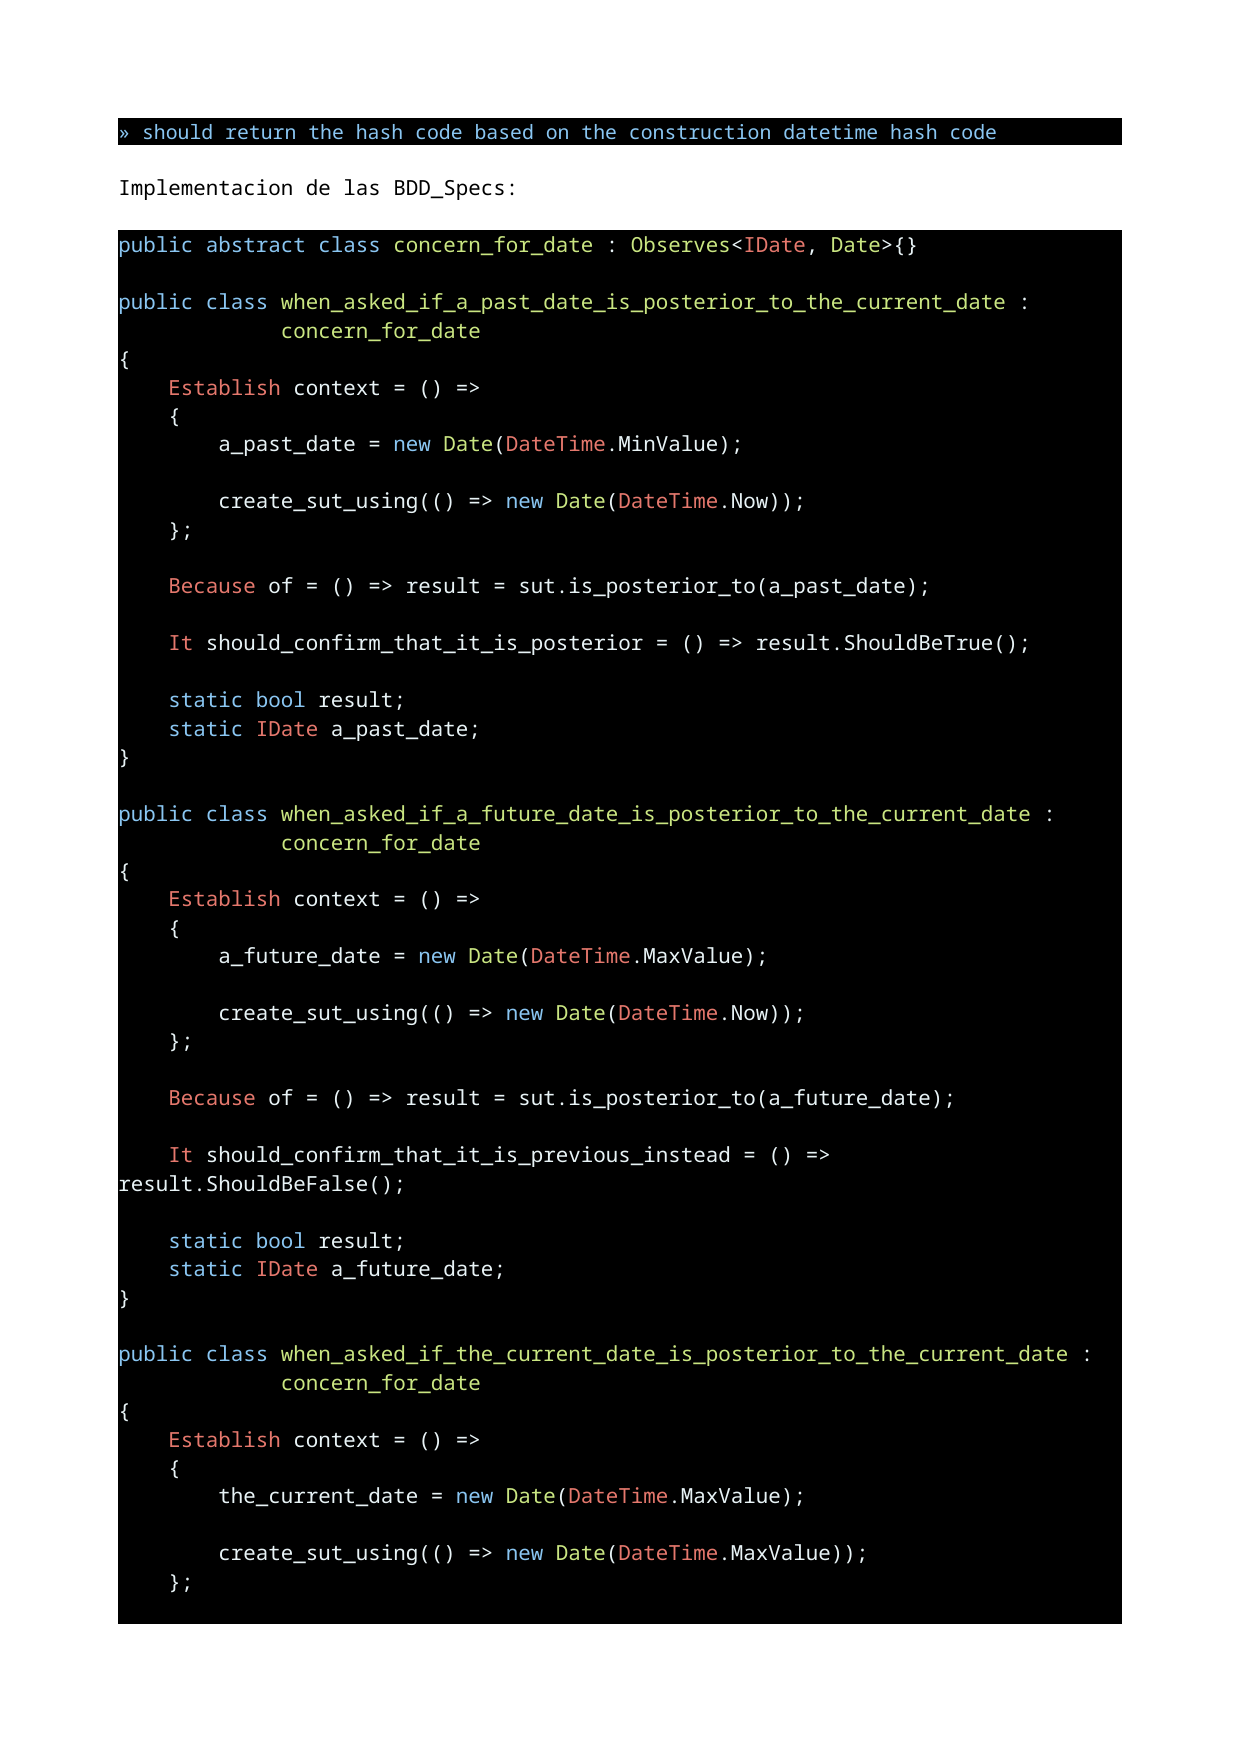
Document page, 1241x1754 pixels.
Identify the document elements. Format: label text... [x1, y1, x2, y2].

text { [118, 1396, 1122, 1425]
text { [118, 856, 1122, 884]
text create_sut_using(() => new Date(DateTime.Now)); [118, 998, 1122, 1027]
text { [118, 1453, 1122, 1482]
text { [118, 913, 1122, 941]
text static bool result; [118, 685, 1122, 714]
text static IDate a_future_date; [118, 1254, 1122, 1283]
text static IDate a_past_date; [118, 714, 1122, 742]
text } [118, 742, 1122, 771]
text Establish context = () => [118, 1425, 1122, 1453]
text create_sut_using(() => new Date(DateTime.Now)); [118, 486, 1122, 515]
text public class when_asked_if_a_past_date_is_posterior_to_the_current_date : [118, 287, 1122, 316]
text static bool result; [118, 1226, 1122, 1254]
text Because of = () => result = sut.is_posterior_to(a_past_date); [118, 572, 1122, 600]
text concern_for_date [118, 1368, 1122, 1396]
text }; [118, 1027, 1122, 1055]
text concern_for_date [118, 316, 1122, 344]
text the_current_date = new Date(DateTime.MaxValue); [118, 1482, 1122, 1510]
text Because of = () => result = sut.is_posterior_to(a_future_date); [118, 1083, 1122, 1112]
text Implementacion de las BDD_Specs: [118, 173, 1122, 202]
text It should_confirm_that_it_is_previous_instead = () => result.ShouldBeFalse(); [118, 1140, 1122, 1197]
text public class when_asked_if_a_future_date_is_posterior_to_the_current_date : [118, 799, 1122, 828]
text }; [118, 1567, 1122, 1595]
text » should return the hash code based on the construction datetime hash code [118, 118, 1122, 145]
text Establish context = () => [118, 373, 1122, 401]
text public class when_asked_if_the_current_date_is_posterior_to_the_current_date : [118, 1339, 1122, 1368]
text a_future_date = new Date(DateTime.MaxValue); [118, 941, 1122, 970]
text concern_for_date [118, 828, 1122, 856]
text { [118, 344, 1122, 373]
text create_sut_using(() => new Date(DateTime.MaxValue)); [118, 1538, 1122, 1567]
text { [118, 401, 1122, 429]
text } [118, 1283, 1122, 1311]
text It should_confirm_that_it_is_posterior = () => result.ShouldBeTrue(); [118, 628, 1122, 657]
text Establish context = () => [118, 884, 1122, 913]
text public abstract class concern_for_date : Observes<IDate, Date>{} [118, 230, 1122, 259]
text }; [118, 515, 1122, 543]
text a_past_date = new Date(DateTime.MinValue); [118, 429, 1122, 458]
